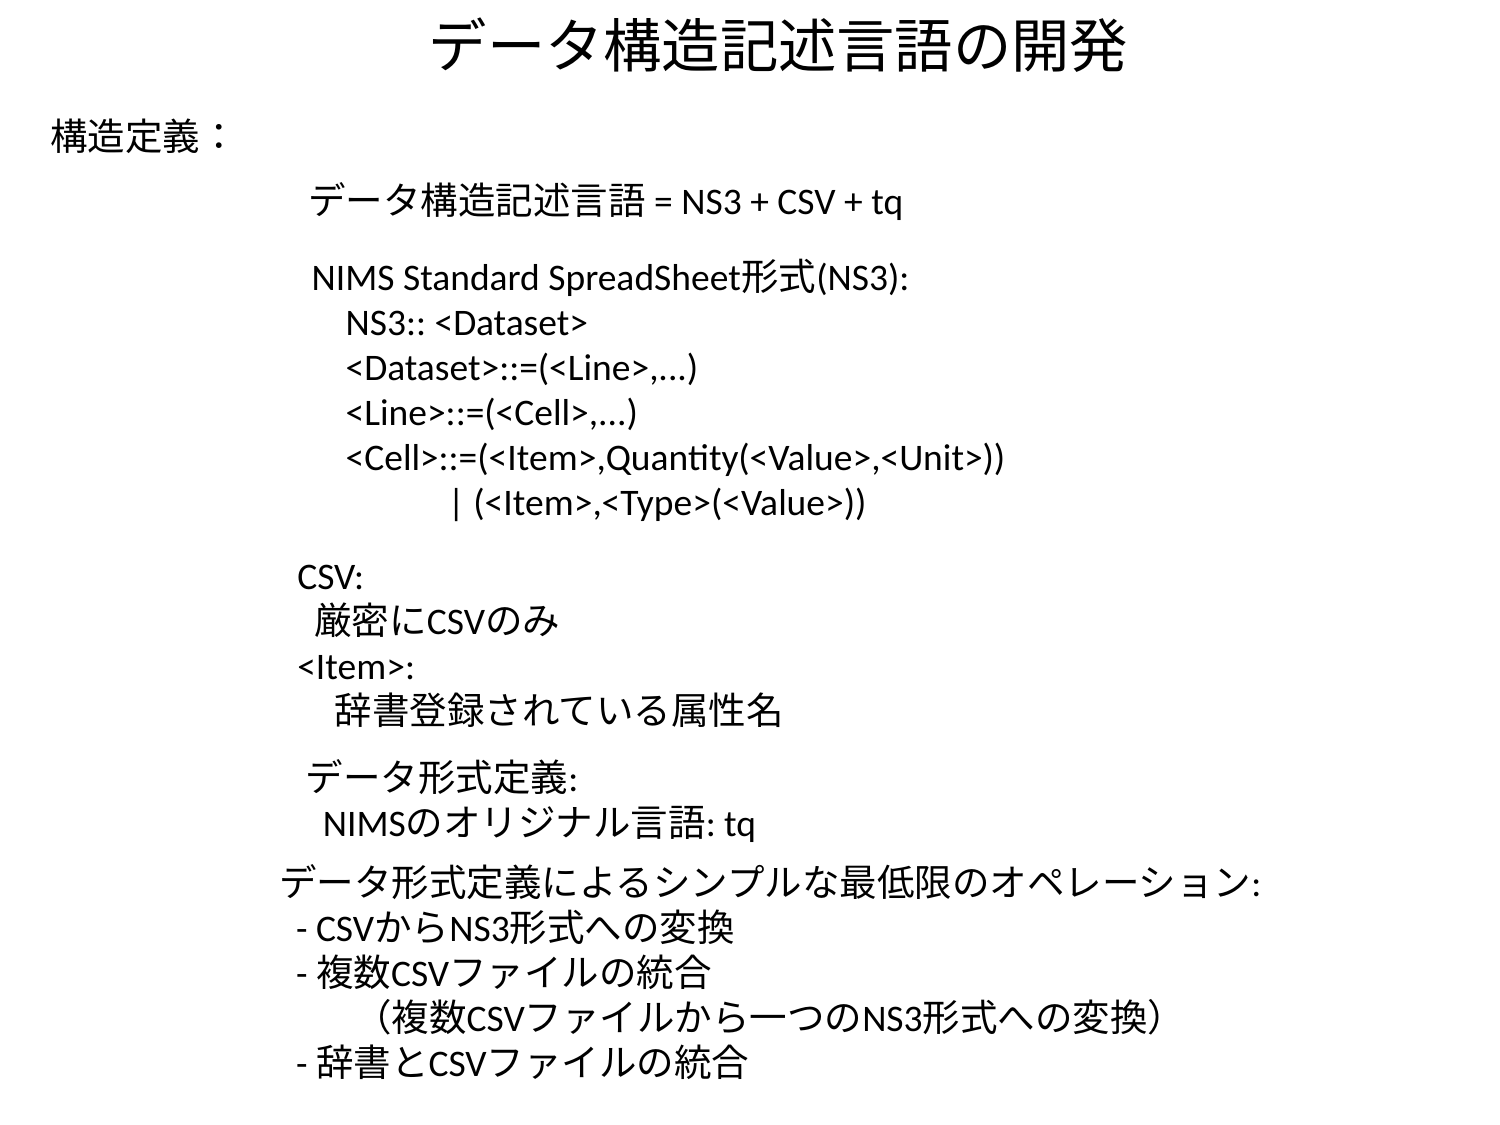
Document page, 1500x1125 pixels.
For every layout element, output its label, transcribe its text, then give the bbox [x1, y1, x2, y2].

text_box データ構造記述言語 = NS3 + CSV + tq [293, 169, 919, 230]
text_box CSV: 厳密にCSVのみ <Item>: 辞書登録されている属性名 [282, 544, 799, 740]
text_box データ構造記述言語の開発 [414, 1, 1143, 87]
text_box 構造定義： [35, 105, 253, 166]
text_box データ形式定義によるシンプルな最低限のオペレーション: - CSVからNS3形式への変換 - 複数CSVファイルの統合 （複数CSVファイルから一つのNS3形式への変換） - 辞書とCSVファイルの統合 [264, 851, 1277, 1092]
text_box データ形式定義: NIMSのオリジナル言語: tq [291, 746, 772, 852]
text_box NIMS Standard SpreadSheet形式(NS3): NS3:: <Dataset> <Dataset>::=(<Line>,...) <Line>::=(<Cell>,...) <Cell>::=(<Item>,Quantity(<Value>,<Unit>)) | (<Item>,<Type>(<Value>)) [296, 245, 1030, 530]
